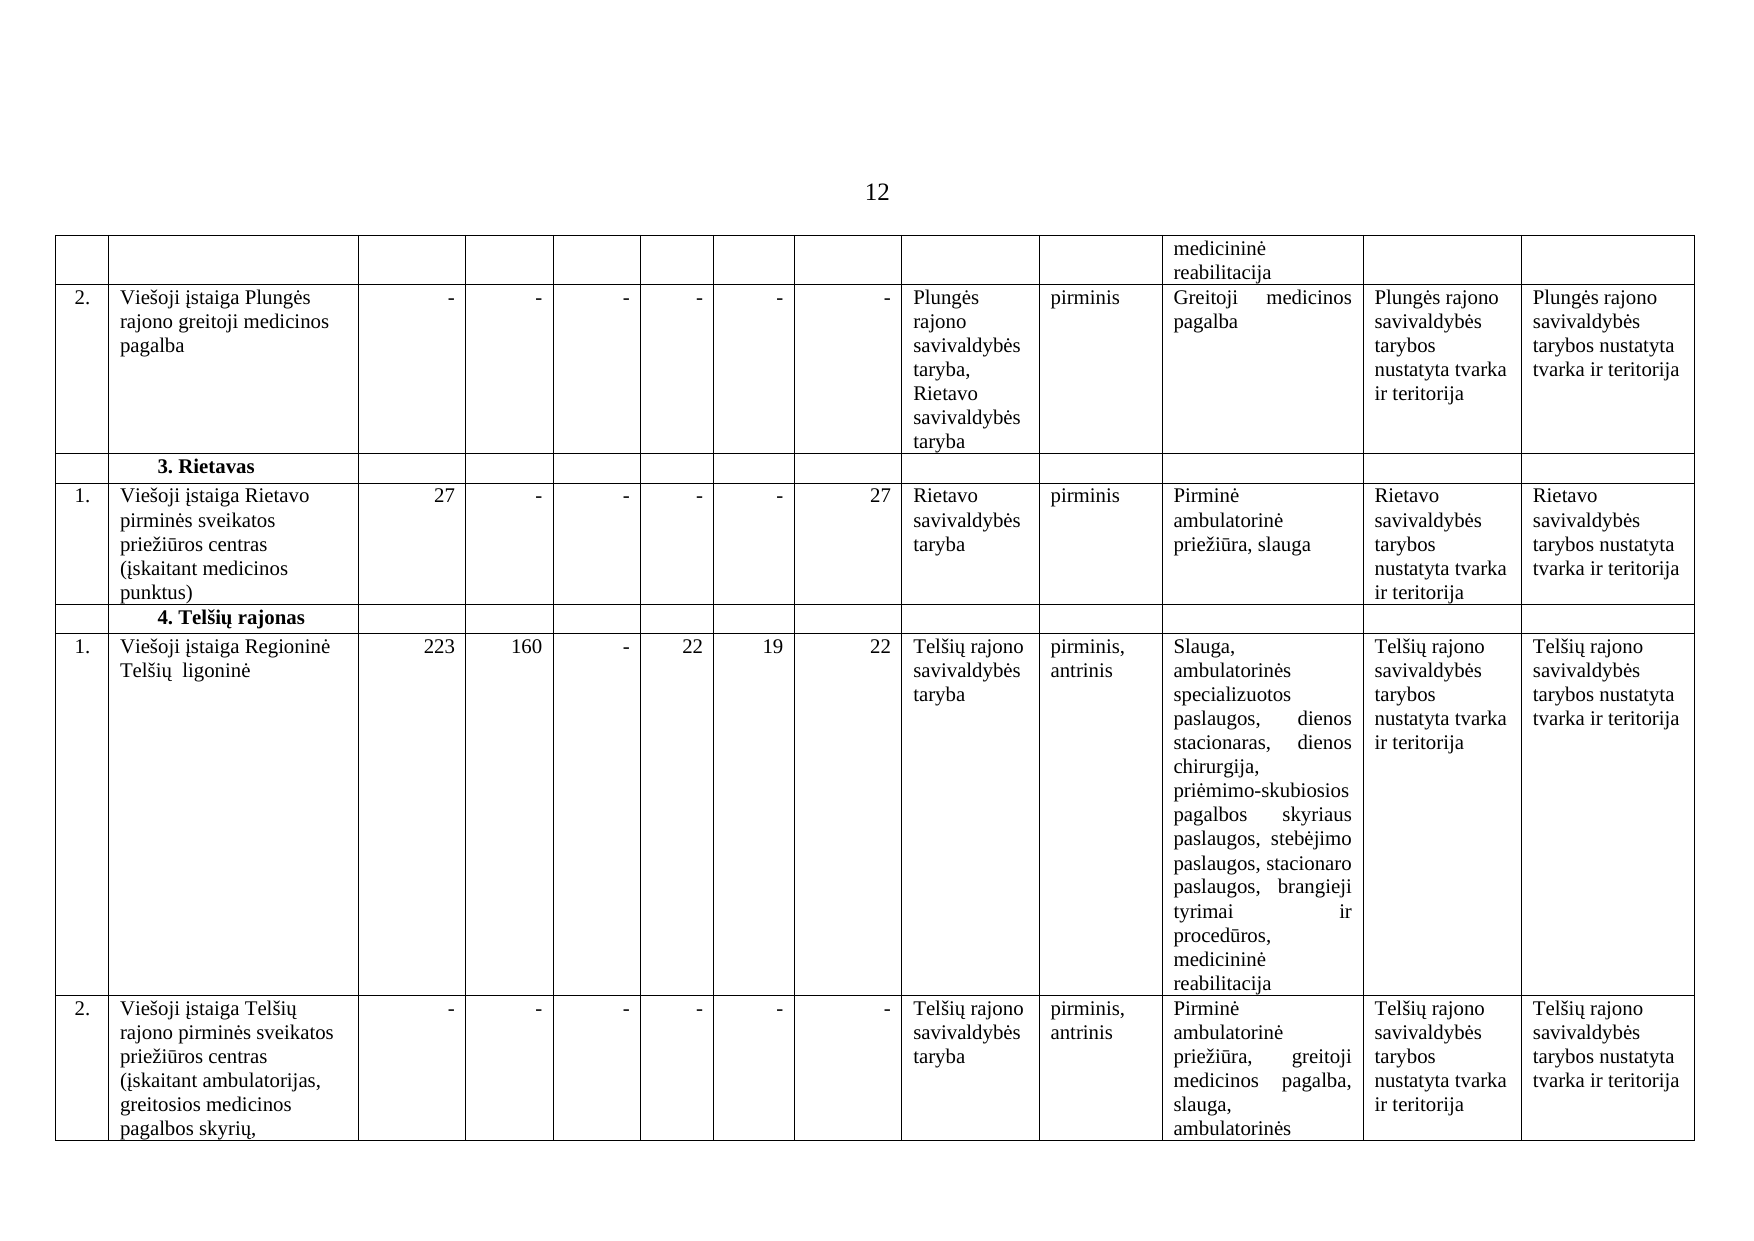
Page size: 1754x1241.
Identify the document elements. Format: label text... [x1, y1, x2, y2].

table_cell [56, 236, 108, 284]
table_cell Rietavo savivaldybės tarybos nustatyta tvarka ir teritorija [1522, 484, 1694, 604]
table_cell [1040, 605, 1162, 633]
table_cell Viešoji įstaiga Rietavo pirminės sveikatos priežiūros centras (įskaitant medicinos punktus) [109, 484, 358, 604]
table_cell Pirminė ambulatorinė priežiūra, greitoji medicinos pagalba, slauga, ambulatorinės [1163, 996, 1363, 1140]
table_cell - [795, 996, 901, 1140]
table_cell - [359, 285, 465, 453]
table_cell 22 [641, 634, 713, 995]
table_cell [1163, 605, 1363, 633]
table_cell Rietavo savivaldybės tarybos nustatyta tvarka ir teritorija [1364, 484, 1521, 604]
table_cell Viešoji įstaiga Telšių rajono pirminės sveikatos priežiūros centras (įskaitant ambulatorijas, greitosios medicinos pagalbos skyrių, [109, 996, 358, 1140]
table_cell Pirminė ambulatorinė priežiūra, slauga [1163, 484, 1363, 604]
table_cell Telšių rajono savivaldybės tarybos nustatyta tvarka ir teritorija [1522, 634, 1694, 995]
table_cell [1364, 454, 1521, 482]
table_cell [1163, 454, 1363, 482]
table_cell [1522, 605, 1694, 633]
table_cell [359, 236, 465, 284]
table_cell [466, 236, 553, 284]
table_cell 1. [56, 634, 108, 995]
table_cell [714, 236, 794, 284]
table_cell [795, 454, 901, 482]
table_cell pirminis [1040, 285, 1162, 453]
table_cell [902, 454, 1039, 482]
table_cell - [466, 285, 553, 453]
table_cell 27 [359, 484, 465, 604]
table_cell Telšių rajono savivaldybės tarybos nustatyta tvarka ir teritorija [1364, 634, 1521, 995]
table_cell - [554, 996, 640, 1140]
table_cell pirminis [1040, 484, 1162, 604]
table_cell Plungės rajono savivaldybės tarybos nustatyta tvarka ir teritorija [1364, 285, 1521, 453]
table_cell [554, 454, 640, 482]
table_cell 2. [56, 996, 108, 1140]
table_cell - [466, 996, 553, 1140]
table_cell [714, 605, 794, 633]
table_cell [641, 454, 713, 482]
table_cell - [641, 996, 713, 1140]
table_cell Greitoji medicinos pagalba [1163, 285, 1363, 453]
table_cell 27 [795, 484, 901, 604]
table_cell - [641, 484, 713, 604]
table_cell [902, 605, 1039, 633]
table_cell [1040, 454, 1162, 482]
table_cell [1364, 605, 1521, 633]
table_cell Telšių rajono savivaldybės tarybos nustatyta tvarka ir teritorija [1522, 996, 1694, 1140]
table_cell Viešoji įstaiga Plungės rajono greitoji medicinos pagalba [109, 285, 358, 453]
table_cell 223 [359, 634, 465, 995]
table_cell - [641, 236, 713, 284]
table_cell 1. [56, 484, 108, 604]
table_cell Telšių rajono savivaldybės taryba [902, 996, 1039, 1140]
table_cell [359, 605, 465, 633]
table_cell - [554, 285, 640, 453]
table_cell - [714, 285, 794, 453]
table_cell [1040, 236, 1162, 284]
table_cell [554, 605, 640, 633]
table_cell 22 [795, 634, 901, 995]
table_cell - [641, 285, 713, 453]
table_cell - [714, 996, 794, 1140]
table_cell - [466, 484, 553, 604]
table_cell - [714, 484, 794, 604]
table_cell Plungės rajono savivaldybės taryba, Rietavo savivaldybės taryba [902, 285, 1039, 453]
table_cell [795, 236, 901, 284]
table_cell - [554, 236, 640, 284]
table_cell [466, 605, 553, 633]
table_cell [56, 605, 108, 633]
table_cell 3. Rietavas [109, 454, 358, 482]
table_cell 19 [714, 634, 794, 995]
table_cell [109, 236, 358, 284]
table_cell [1364, 236, 1521, 284]
table_cell [1522, 236, 1694, 284]
table_cell 4. Telšių rajonas [109, 605, 358, 633]
table_cell pirminis, antrinis [1040, 996, 1162, 1140]
table_cell - [795, 285, 901, 453]
table_cell Viešoji įstaiga Regioninė Telšių ligoninė [109, 634, 358, 995]
table_cell [56, 454, 108, 482]
table_cell Rietavo savivaldybės taryba [902, 484, 1039, 604]
table_cell Telšių rajono savivaldybės taryba [902, 634, 1039, 995]
table_cell [714, 454, 794, 482]
table_cell - [554, 634, 640, 995]
table_cell pirminis, antrinis [1040, 634, 1162, 995]
table_cell [359, 454, 465, 482]
table_cell medicininė reabilitacija [1163, 236, 1363, 284]
table_cell [466, 454, 553, 482]
table_cell Telšių rajono savivaldybės tarybos nustatyta tvarka ir teritorija [1364, 996, 1521, 1140]
table_cell 160 [466, 634, 553, 995]
table_cell [902, 236, 1039, 284]
table_cell - [554, 484, 640, 604]
table_cell 2. [56, 285, 108, 453]
table_cell Plungės rajono savivaldybės tarybos nustatyta tvarka ir teritorija [1522, 285, 1694, 453]
table_cell - [359, 996, 465, 1140]
table_cell [1522, 454, 1694, 482]
table_cell [641, 605, 713, 633]
table_cell [795, 605, 901, 633]
table_cell Slauga, ambulatorinės specializuotos paslaugos, dienos stacionaras, dienos chirurgija, priėmimo-skubiosios pagalbos skyriaus paslaugos, stebėjimo paslaugos, stacionaro paslaugos, brangieji tyrimai ir procedūros, medicininė reabilitacija [1163, 634, 1363, 995]
